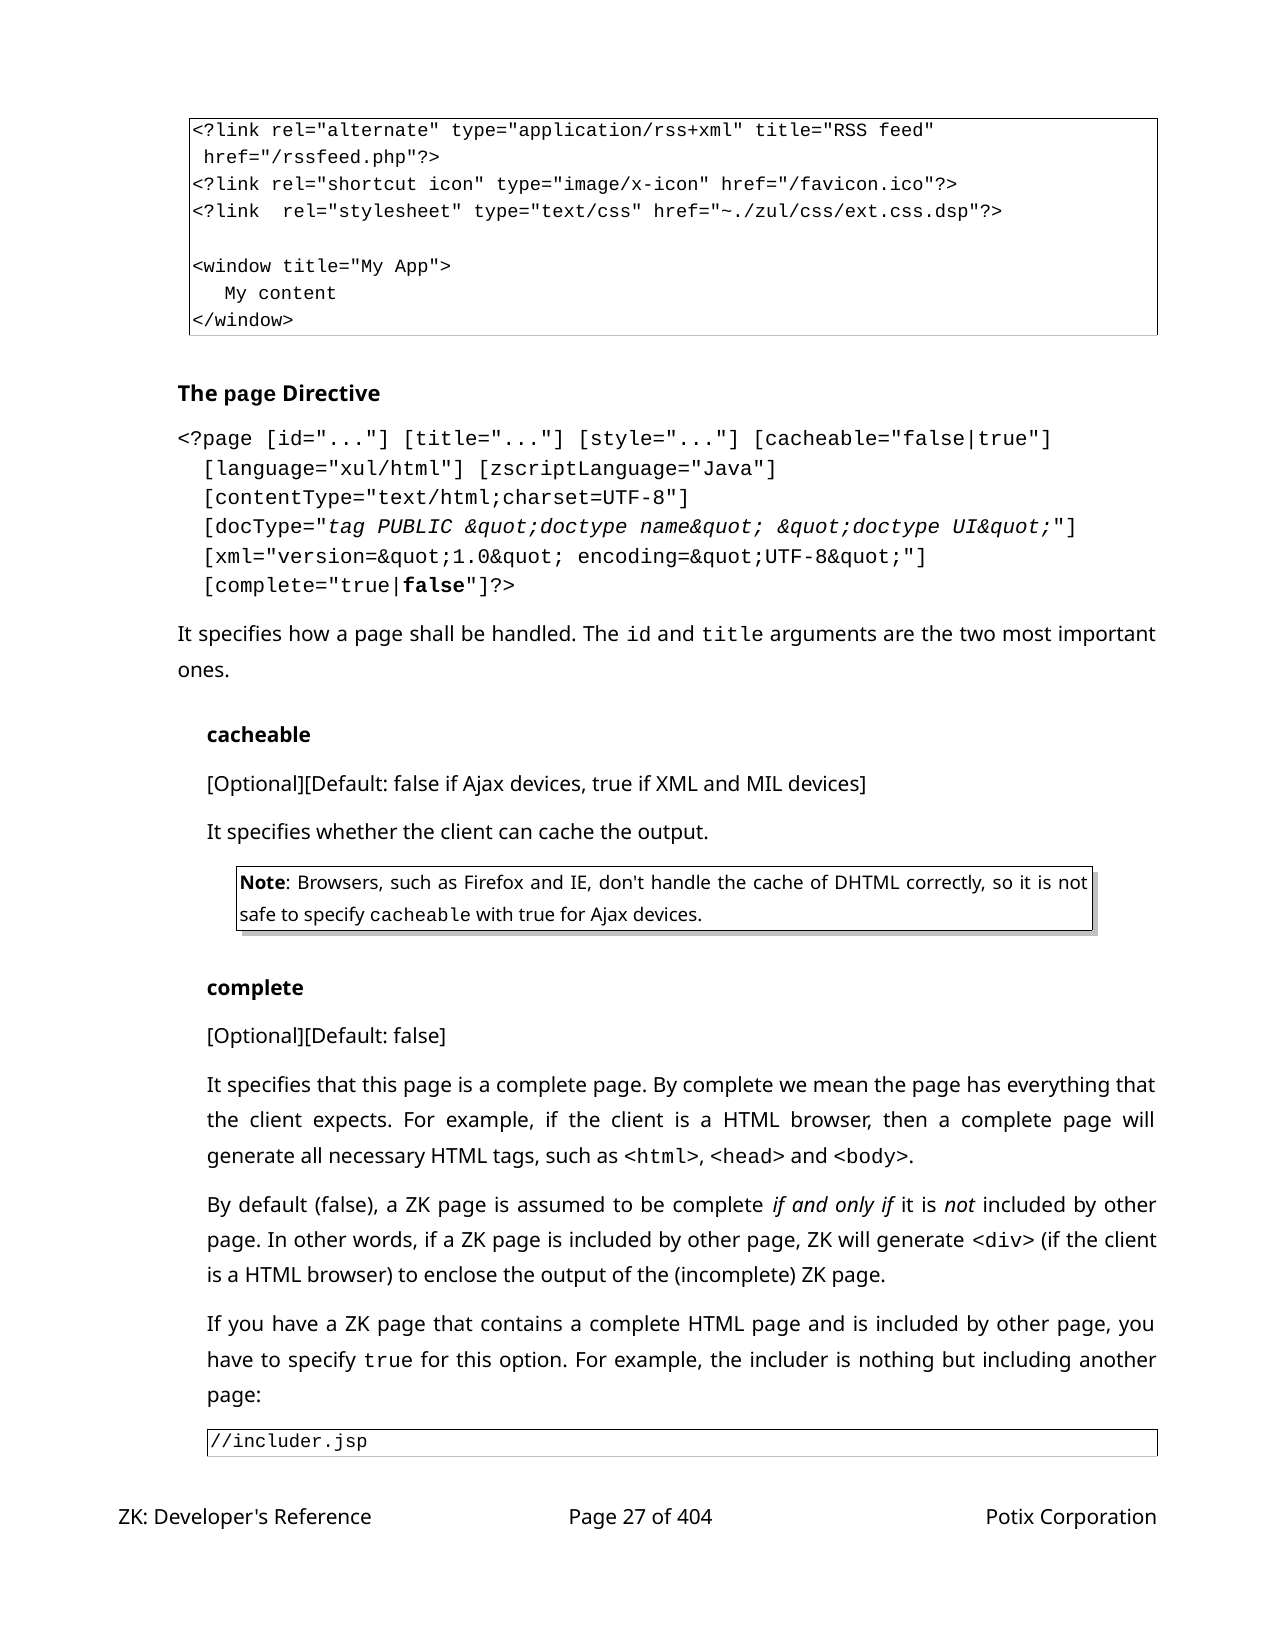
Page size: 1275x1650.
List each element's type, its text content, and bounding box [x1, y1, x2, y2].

text If you have a ZK page that contains a complete HTML page and is included by other page, you have to specify true for this option. For example, the includer is nothing but including another page: [207, 1309, 1157, 1408]
subtitle The page Directive [177, 378, 1157, 408]
text It specifies that this page is a complete page. By complete we mean the page has everything that the client expects. For example, if the client is a HTML browser, then a complete page will generate all necessary HTML tags, such as <html>, <head> and <body>. [207, 1070, 1157, 1169]
text It specifies whether the client can cache the output. [207, 817, 1157, 846]
text Note: Browsers, such as Firefox and IE, don't handle the cache of DHTML correctly, so it is not safe to specify cacheable with true for Ajax devices. [237, 867, 1092, 930]
text </window> [190, 308, 1157, 335]
text <?link rel="alternate" type="application/rss+xml" title="RSS feed" [190, 119, 1157, 142]
text <window title="My App"> [190, 253, 1157, 278]
text It specifies how a page shall be handled. The id and title arguments are the two most important ones. [177, 619, 1157, 683]
subtitle cacheable [207, 720, 1157, 748]
subtitle complete [207, 973, 1157, 1001]
text href="/rssfeed.php"?> <?link rel="shortcut icon" type="image/x-icon" href="/favicon.ico"?> [190, 145, 1157, 196]
text //includer.jsp [208, 1430, 1157, 1456]
text My content [190, 281, 1157, 305]
text By default (false), a ZK page is assumed to be complete if and only if it is not included by other page. In other words, if a ZK page is included by other page, ZK will generate <div> (if the client is a HTML browser) to enclose the output of the (incomplete) ZK page. [207, 1190, 1157, 1289]
text [Optional][Default: false] [207, 1021, 1157, 1050]
text <?page [id="..."] [title="..."] [style="..."] [cacheable="false|true"] [language="xul/html"] [zscriptLanguage="Java"] [contentType="text/html;charset=UTF-8"] [docType="tag PUBLIC &quot;doctype name&quot; &quot;doctype UI&quot;"] [xml="version=&quot;1.0&quot; encoding=&quot;UTF-8&quot;"] [complete="true|false"]?> [177, 428, 1157, 599]
text [Optional][Default: false if Ajax devices, true if XML and MIL devices] [207, 769, 1157, 797]
text <?link rel="stylesheet" type="text/css" href="~./zul/css/ext.css.dsp"?> [190, 199, 1157, 223]
